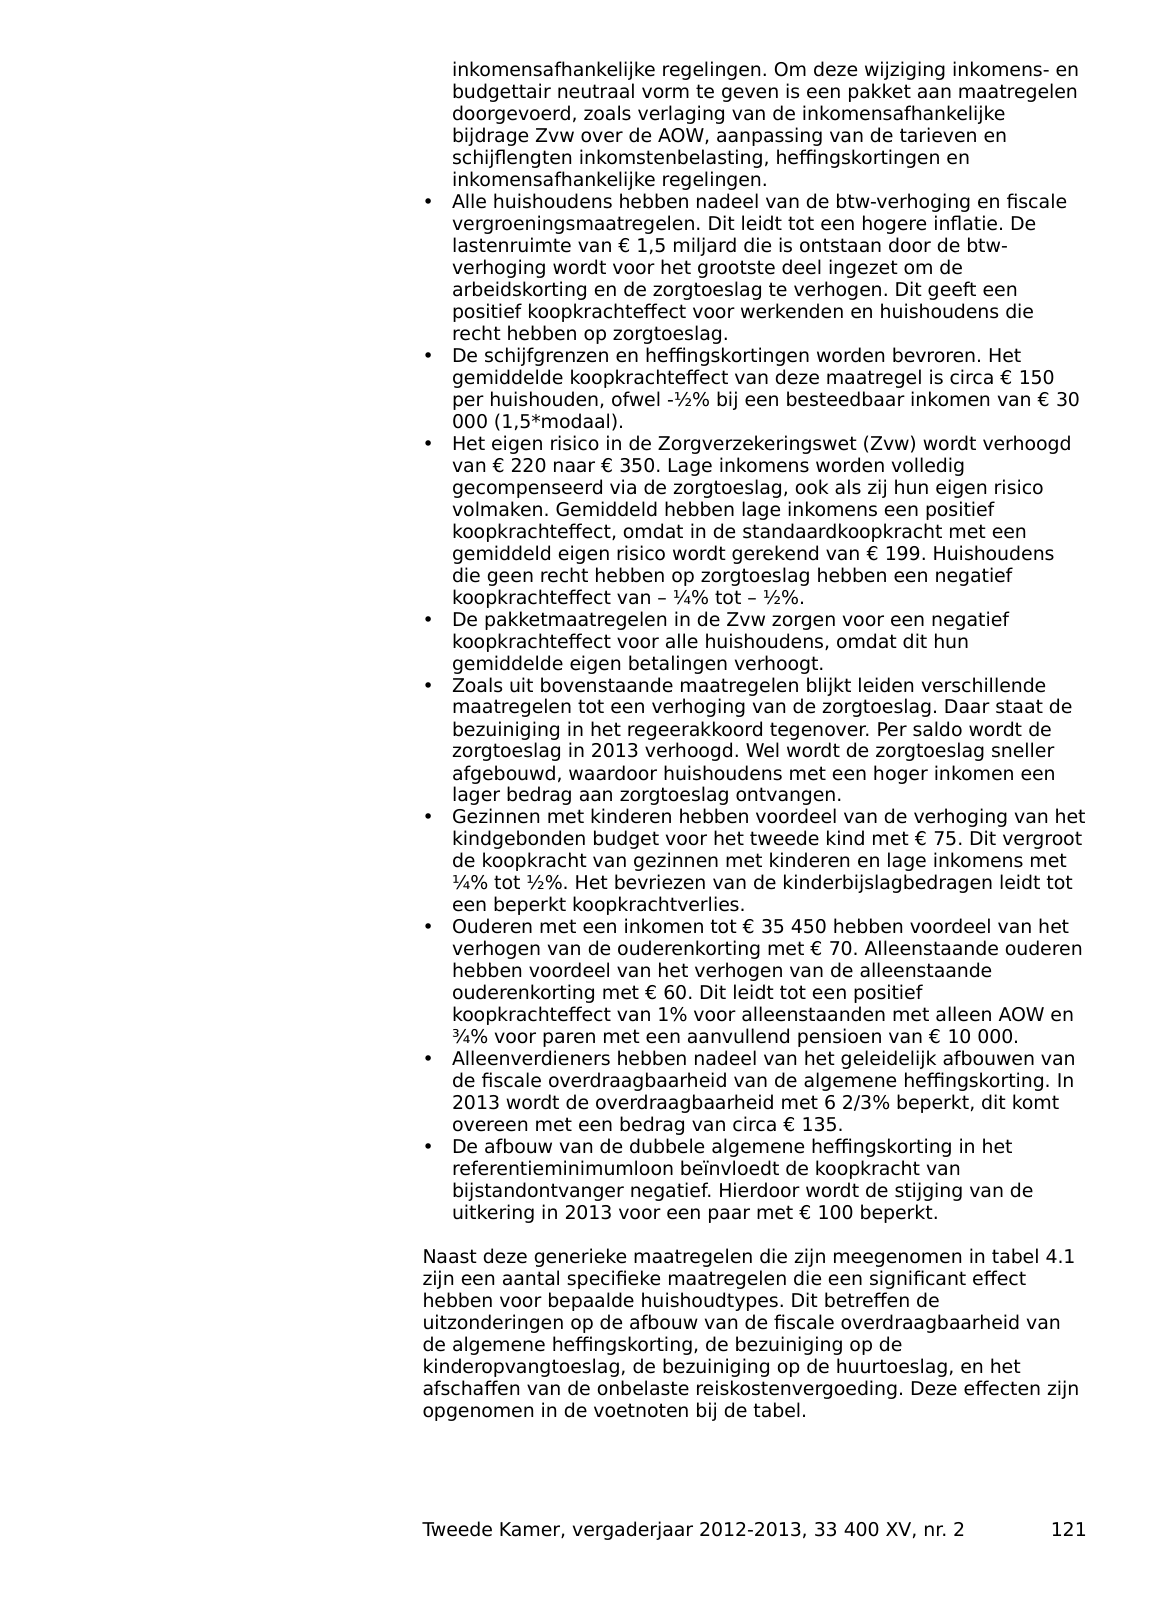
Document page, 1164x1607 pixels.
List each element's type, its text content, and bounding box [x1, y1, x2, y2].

text • Het eigen risico in de Zorgverzekeringswet (Zvw) wordt verhoogd van € 220 naar € 350. Lage inkomens worden volledig gecompenseerd via de zorgtoeslag, ook als zij hun eigen risico volmaken. Gemiddeld hebben lage inkomens een positief koopkrachteffect, omdat in de standaardkoopkracht met een gemiddeld eigen risico wordt gerekend van € 199. Huishoudens die geen recht hebben op zorgtoeslag hebben een negatief koopkrachteffect van – ¼% tot – ½%. [422, 433, 1087, 608]
text • Gezinnen met kinderen hebben voordeel van de verhoging van het kindgebonden budget voor het tweede kind met € 75. Dit vergroot de koopkracht van gezinnen met kinderen en lage inkomens met ¼% tot ½%. Het bevriezen van de kinderbijslagbedragen leidt tot een beperkt koopkrachtverlies. [422, 806, 1087, 916]
text • Alleenverdieners hebben nadeel van het geleidelijk afbouwen van de fiscale overdraagbaarheid van de algemene heffingskorting. In 2013 wordt de overdraagbaarheid met 6 2/3% beperkt, dit komt overeen met een bedrag van circa € 135. [422, 1048, 1087, 1136]
text • De schijfgrenzen en heffingskortingen worden bevroren. Het gemiddelde koopkrachteffect van deze maatregel is circa € 150 per huishouden, ofwel -½% bij een besteedbaar inkomen van € 30 000 (1,5*modaal). [422, 345, 1087, 433]
text inkomensafhankelijke regelingen. Om deze wijziging inkomens- en budgettair neutraal vorm te geven is een pakket aan maatregelen doorgevoerd, zoals verlaging van de inkomensafhankelijke bijdrage Zvw over de AOW, aanpassing van de tarieven en schijflengten inkomstenbelasting, heffingskortingen en inkomensafhankelijke regelingen. [422, 59, 1087, 191]
text • De pakketmaatregelen in de Zvw zorgen voor een negatief koopkrachteffect voor alle huishoudens, omdat dit hun gemiddelde eigen betalingen verhoogt. [422, 608, 1087, 674]
text • Zoals uit bovenstaande maatregelen blijkt leiden verschillende maatregelen tot een verhoging van de zorgtoeslag. Daar staat de bezuiniging in het regeerakkoord tegenover. Per saldo wordt de zorgtoeslag in 2013 verhoogd. Wel wordt de zorgtoeslag sneller afgebouwd, waardoor huishoudens met een hoger inkomen een lager bedrag aan zorgtoeslag ontvangen. [422, 674, 1087, 806]
text Naast deze generieke maatregelen die zijn meegenomen in tabel 4.1 zijn een aantal specifieke maatregelen die een significant effect hebben voor bepaalde huishoudtypes. Dit betreffen de uitzonderingen op de afbouw van de fiscale overdraagbaarheid van de algemene heffingskorting, de bezuiniging op de kinderopvangtoeslag, de bezuiniging op de huurtoeslag, en het afschaffen van de onbelaste reiskostenvergoeding. Deze effecten zijn opgenomen in de voetnoten bij de tabel. [422, 1246, 1087, 1422]
text • Ouderen met een inkomen tot € 35 450 hebben voordeel van het verhogen van de ouderenkorting met € 70. Alleenstaande ouderen hebben voordeel van het verhogen van de alleenstaande ouderenkorting met € 60. Dit leidt tot een positief koopkrachteffect van 1% voor alleenstaanden met alleen AOW en ¾% voor paren met een aanvullend pensioen van € 10 000. [422, 916, 1087, 1048]
text • De afbouw van de dubbele algemene heffingskorting in het referentieminimumloon beïnvloedt de koopkracht van bijstandontvanger negatief. Hierdoor wordt de stijging van de uitkering in 2013 voor een paar met € 100 beperkt. [422, 1136, 1087, 1224]
text • Alle huishoudens hebben nadeel van de btw-verhoging en fiscale vergroeningsmaatregelen. Dit leidt tot een hogere inflatie. De lastenruimte van € 1,5 miljard die is ontstaan door de btw-verhoging wordt voor het grootste deel ingezet om de arbeidskorting en de zorgtoeslag te verhogen. Dit geeft een positief koopkrachteffect voor werkenden en huishoudens die recht hebben op zorgtoeslag. [422, 191, 1087, 345]
